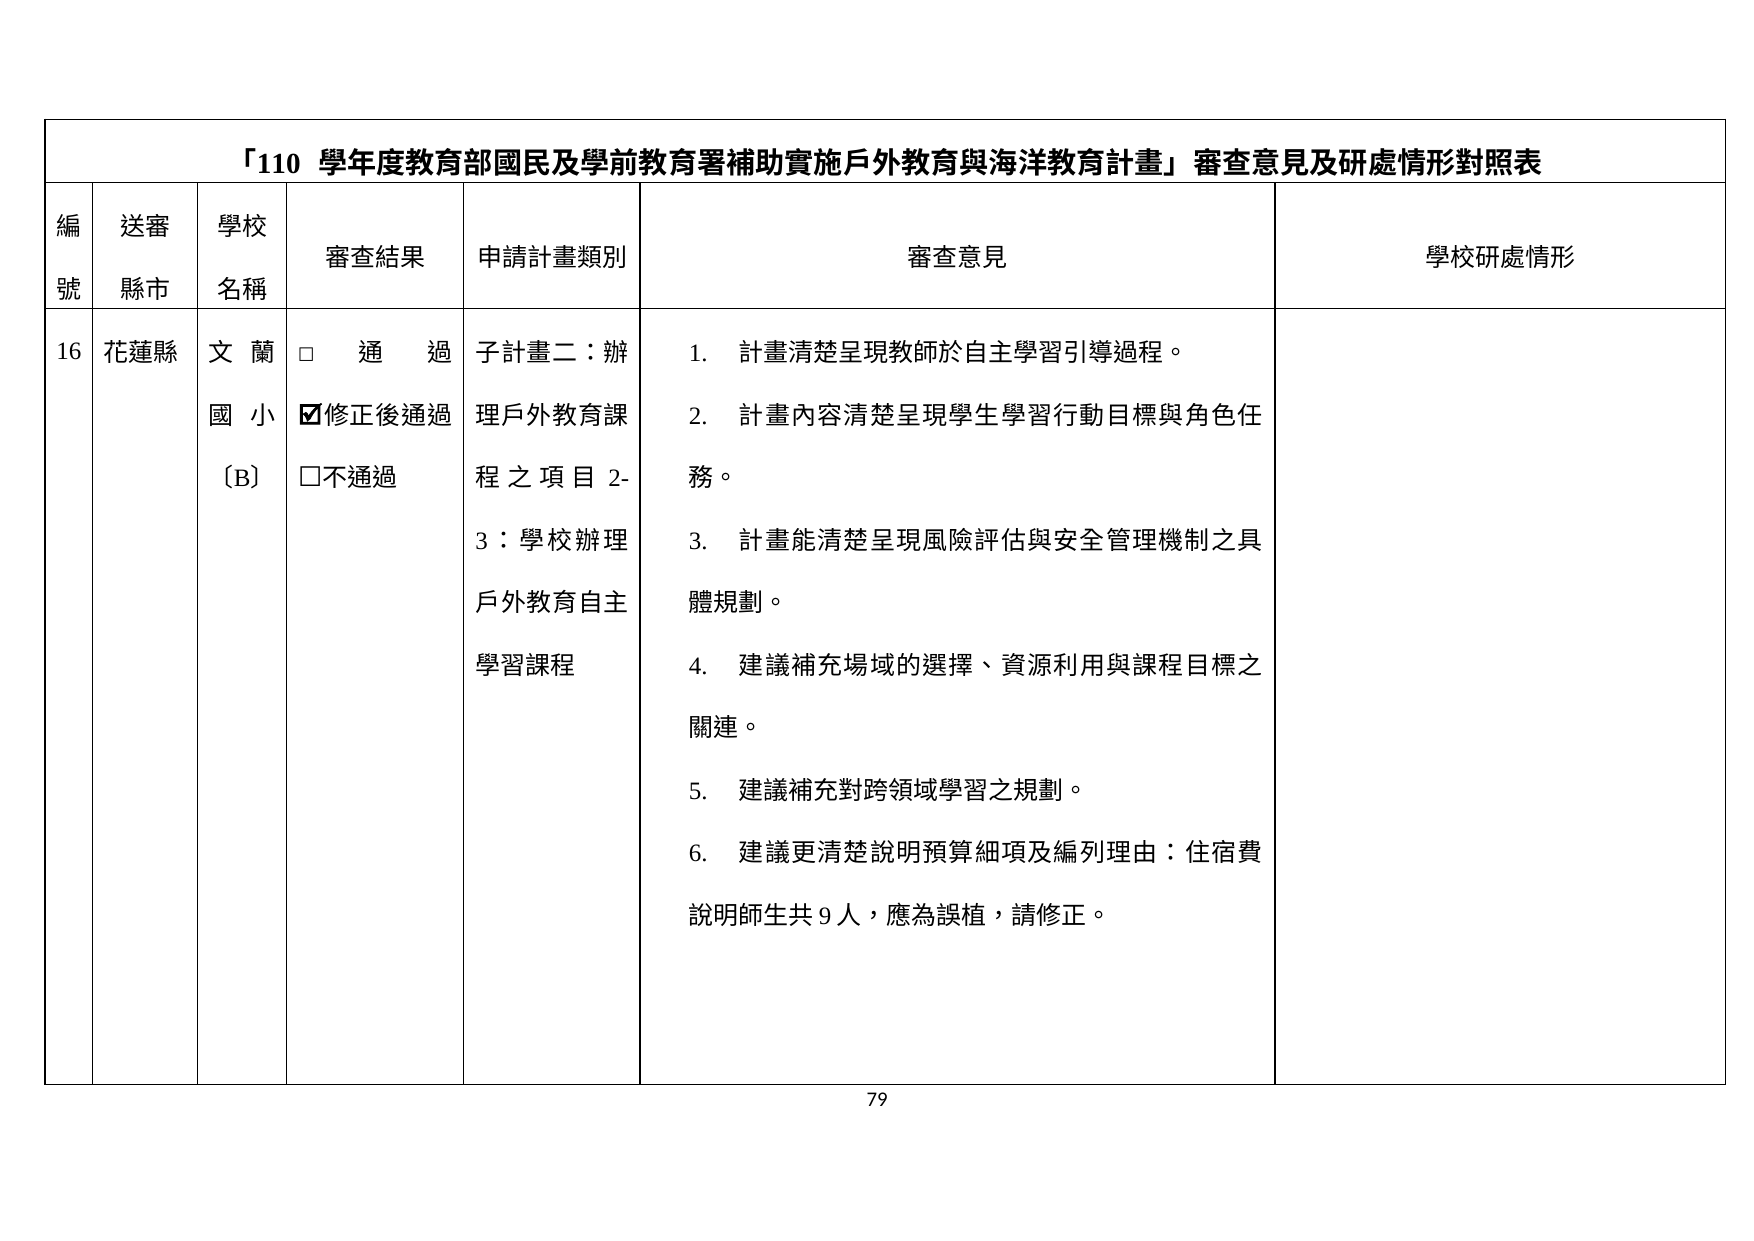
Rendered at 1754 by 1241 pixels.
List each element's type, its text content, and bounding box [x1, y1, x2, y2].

table_cell 學校研處情形 [1276, 183, 1725, 308]
table_cell 申請計畫類別 [464, 183, 639, 308]
table_cell ☐通過 修正後通過 ☐不通過 [287, 309, 463, 1084]
table_cell 學校名稱 [198, 183, 286, 308]
table_cell 計畫清楚呈現教師於自主學習引導過程。 計畫內容清楚呈現學生學習行動目標與角色任務。 計畫能清楚呈現風險評估與安全管理機制之具體規劃。 建議補充場域的選擇、資源利用與課程目標之關連。 建議補充對跨領域學習之規劃。 建議更清楚說明預算細項及編列理由：住宿費說明師生共9人，應為誤植，請修正。 [641, 309, 1274, 1084]
table_cell 送審 縣市 [93, 183, 197, 308]
table_cell 審查結果 [287, 183, 463, 308]
table_cell 子計畫二：辦理戶外教育課程之項目2-3：學校辦理戶外教育自主學習課程 [464, 309, 639, 1084]
table_cell 花蓮縣 [93, 309, 197, 1084]
table_header 「110 學年度教育部國民及學前教育署補助實施戶外教育與海洋教育計畫」審查意見及研處情形對照表 [46, 120, 1725, 182]
table_cell 審查意見 [641, 183, 1274, 308]
table_cell 編 號 [46, 183, 92, 308]
table_cell 文蘭國小〔B〕 [198, 309, 286, 1084]
table_cell 16 [46, 309, 92, 1084]
table_cell [1276, 309, 1725, 1084]
